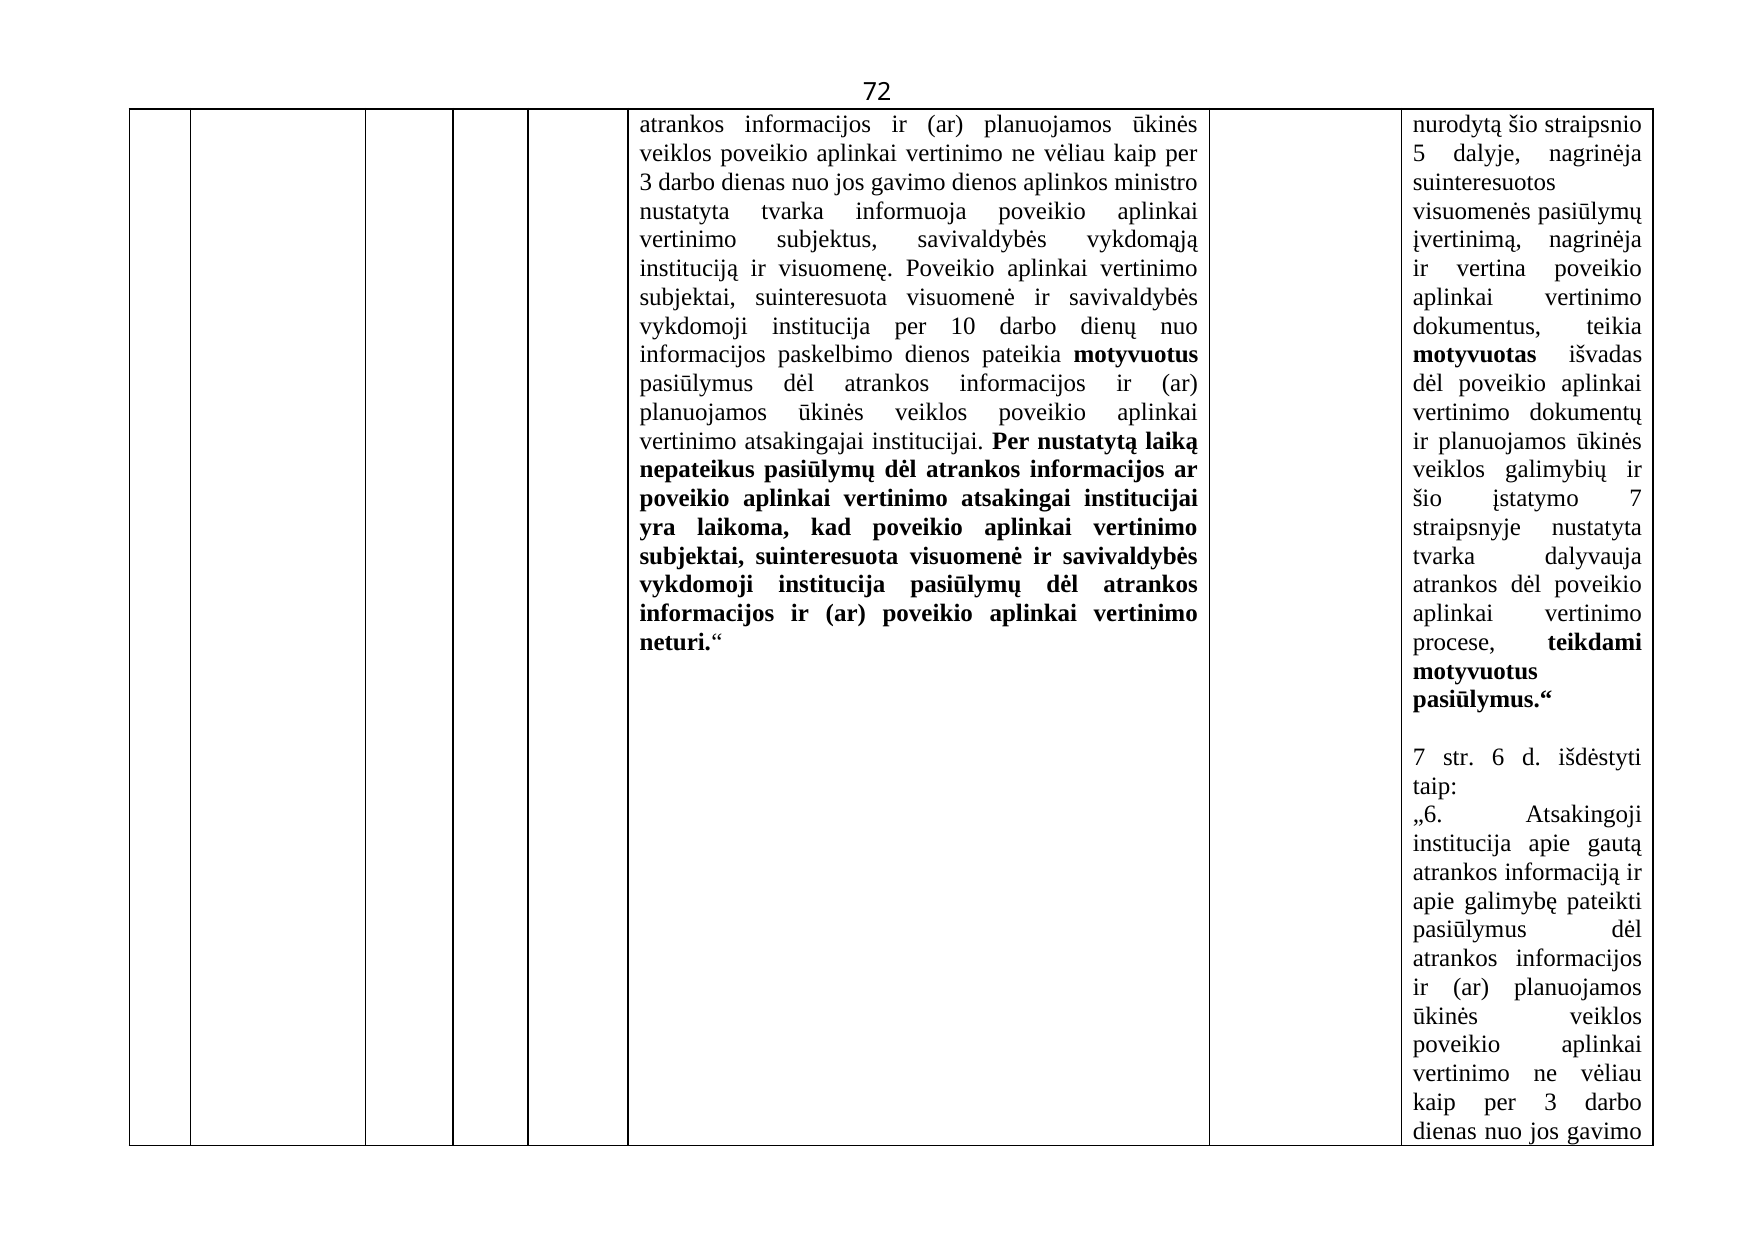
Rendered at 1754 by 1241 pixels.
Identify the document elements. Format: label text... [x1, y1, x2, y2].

table_cell nurodytą šio straipsnio 5 dalyje, nagrinėja suinteresuotos visuomenės pasiūlymų įvertinimą, nagrinėja ir vertina poveikio aplinkai vertinimo dokumentus, teikia motyvuotas išvadas dėl poveikio aplinkai vertinimo dokumentų ir planuojamos ūkinės veiklos galimybių ir šio įstatymo 7 straipsnyje nustatyta tvarka dalyvauja atrankos dėl poveikio aplinkai vertinimo procese, teikdami motyvuotus pasiūlymus.“ 7 str. 6 d. išdėstyti taip: „6. Atsakingoji institucija apie gautą atrankos informaciją ir apie galimybę pateikti pasiūlymus dėl atrankos informacijos ir (ar) planuojamos ūkinės veiklos poveikio aplinkai vertinimo ne vėliau kaip per 3 darbo dienas nuo jos gavimo [1402, 110, 1652, 1144]
table_cell atrankos informacijos ir (ar) planuojamos ūkinės veiklos poveikio aplinkai vertinimo ne vėliau kaip per 3 darbo dienas nuo jos gavimo dienos aplinkos ministro nustatyta tvarka informuoja poveikio aplinkai vertinimo subjektus, savivaldybės vykdomąją instituciją ir visuomenę. Poveikio aplinkai vertinimo subjektai, suinteresuota visuomenė ir savivaldybės vykdomoji institucija per 10 darbo dienų nuo informacijos paskelbimo dienos pateikia motyvuotus pasiūlymus dėl atrankos informacijos ir (ar) planuojamos ūkinės veiklos poveikio aplinkai vertinimo atsakingajai institucijai. Per nustatytą laiką nepateikus pasiūlymų dėl atrankos informacijos ar poveikio aplinkai vertinimo atsakingai institucijai yra laikoma, kad poveikio aplinkai vertinimo subjektai, suinteresuota visuomenė ir savivaldybės vykdomoji institucija pasiūlymų dėl atrankos informacijos ir (ar) poveikio aplinkai vertinimo neturi.“ [629, 110, 1209, 1144]
table_cell [454, 110, 527, 1144]
table_cell [366, 110, 452, 1144]
table_cell [1210, 110, 1401, 1144]
table_cell [191, 110, 365, 1144]
table_cell [529, 110, 627, 1144]
table_cell [130, 110, 190, 1144]
